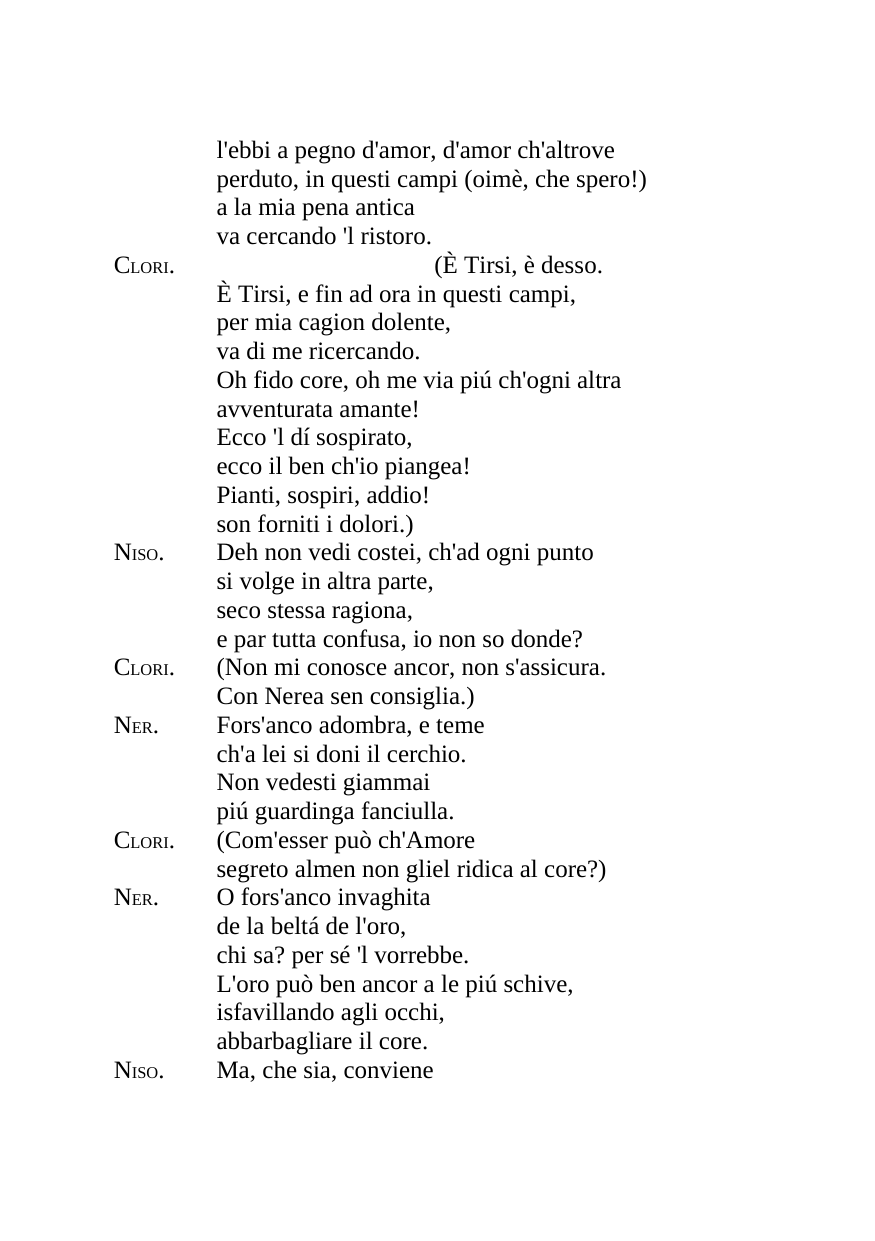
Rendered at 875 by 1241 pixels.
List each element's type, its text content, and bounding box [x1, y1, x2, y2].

table_cell [106, 135, 209, 250]
table_cell Ner. [106, 710, 209, 825]
table_cell O fors'anco invaghita de la beltá de l'oro, chi sa? per sé 'l vorrebbe. L'oro può ben ancor a le piú schive, isfavillando agli occhi, abbarbagliare il core. [209, 883, 768, 1055]
table_cell (Com'esser può ch'Amore segreto almen non gliel ridica al core?) [209, 825, 768, 882]
table_cell (Non mi conosce ancor, non s'assicura. Con Nerea sen consiglia.) [209, 653, 768, 710]
table_cell l'ebbi a pegno d'amor, d'amor ch'altrove perduto, in questi campi (oimè, che spero!) a la mia pena antica va cercando 'l ristoro. [209, 135, 768, 250]
table_cell Clori. [106, 653, 209, 710]
table_cell Niso. [106, 538, 209, 652]
table_cell Ma, che sia, conviene [209, 1055, 768, 1084]
table_cell Deh non vedi costei, ch'ad ogni punto si volge in altra parte, seco stessa ragiona, e par tutta confusa, io non so donde? [209, 538, 768, 652]
table_cell Niso. [106, 1055, 209, 1084]
table_cell Ner. [106, 883, 209, 1055]
table_cell Clori. [106, 825, 209, 882]
table_cell Fors'anco adombra, e teme ch'a lei si doni il cerchio. Non vedesti giammai piú guardinga fanciulla. [209, 710, 768, 825]
table_cell Clori. [106, 250, 209, 537]
table_cell (È Tirsi, è desso. È Tirsi, e fin ad ora in questi campi, per mia cagion dolente, va di me ricercando. Oh fido core, oh me via piú ch'ogni altra avventurata amante! Ecco 'l dí sospirato, ecco il ben ch'io piangea! Pianti, sospiri, addio! son forniti i dolori.) [209, 250, 768, 537]
